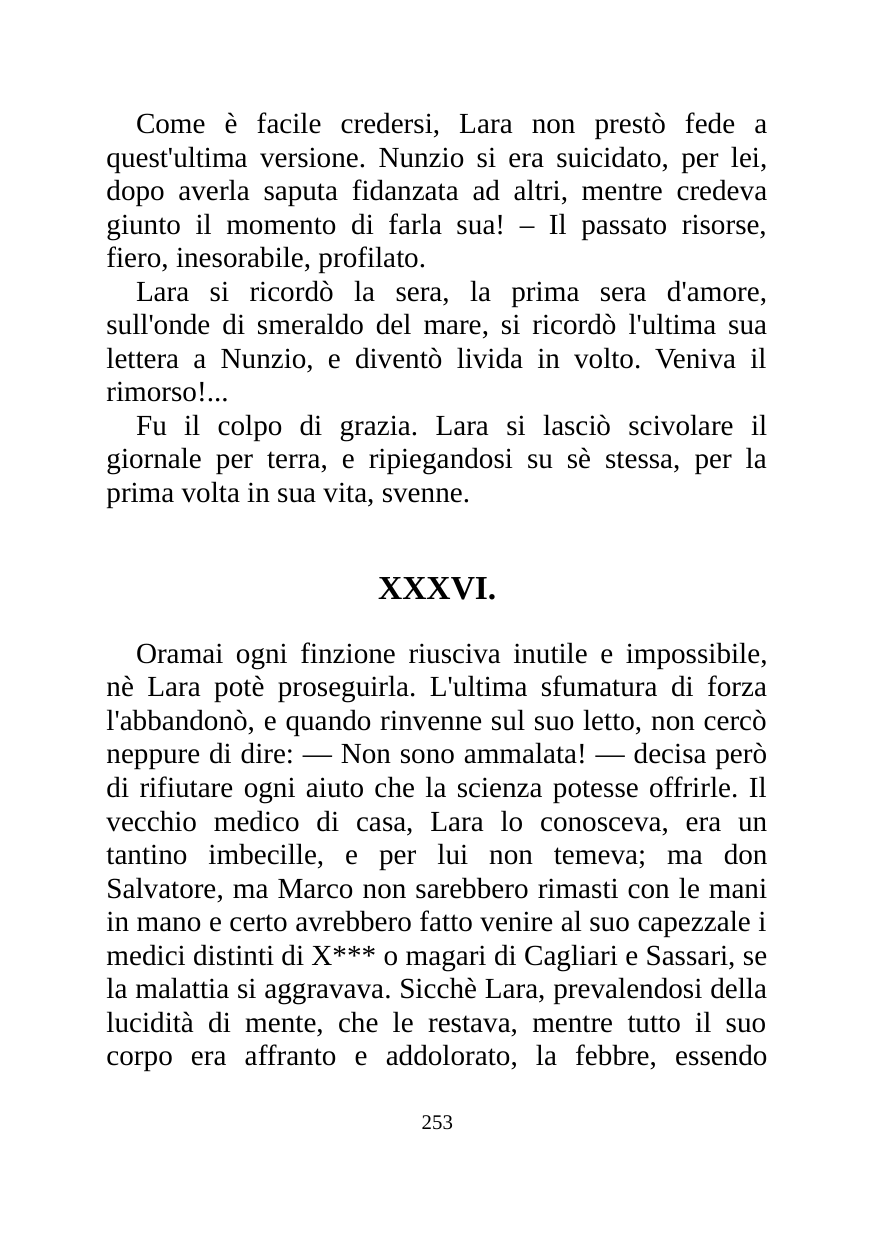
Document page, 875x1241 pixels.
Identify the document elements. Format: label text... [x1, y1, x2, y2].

text Fu il colpo di grazia. Lara si lasciò scivolare il giornale per terra, e ripiegandosi su sè stessa, per la prima volta in sua vita, svenne. [106, 408, 768, 509]
subtitle XXXVI. [106, 568, 768, 606]
text Oramai ogni finzione riusciva inutile e impossibile, nè Lara potè proseguirla. L'ultima sfumatura di forza l'abbandonò, e quando rinvenne sul suo letto, non cercò neppure di dire: — Non sono ammalata! — decisa però di rifiutare ogni aiuto che la scienza potesse offrirle. Il vecchio medico di casa, Lara lo conosceva, era un tantino imbecille, e per lui non temeva; ma don Salvatore, ma Marco non sarebbero rimasti con le mani in mano e certo avrebbero fatto venire al suo capezzale i medici distinti di X*** o magari di Cagliari e Sassari, se la malattia si aggravava. Sicchè Lara, prevalendosi della lucidità di mente, che le restava, mentre tutto il suo corpo era affranto e addolorato, la febbre, essendo [106, 636, 768, 1072]
text Lara si ricordò la sera, la prima sera d'amore, sull'onde di smeraldo del mare, si ricordò l'ultima sua lettera a Nunzio, e diventò livida in volto. Veniva il rimorso!... [106, 274, 768, 408]
text Come è facile credersi, Lara non prestò fede a quest'ultima versione. Nunzio si era suicidato, per lei, dopo averla saputa fidanzata ad altri, mentre credeva giunto il momento di farla sua! – Il passato risorse, fiero, inesorabile, profilato. [106, 106, 768, 274]
